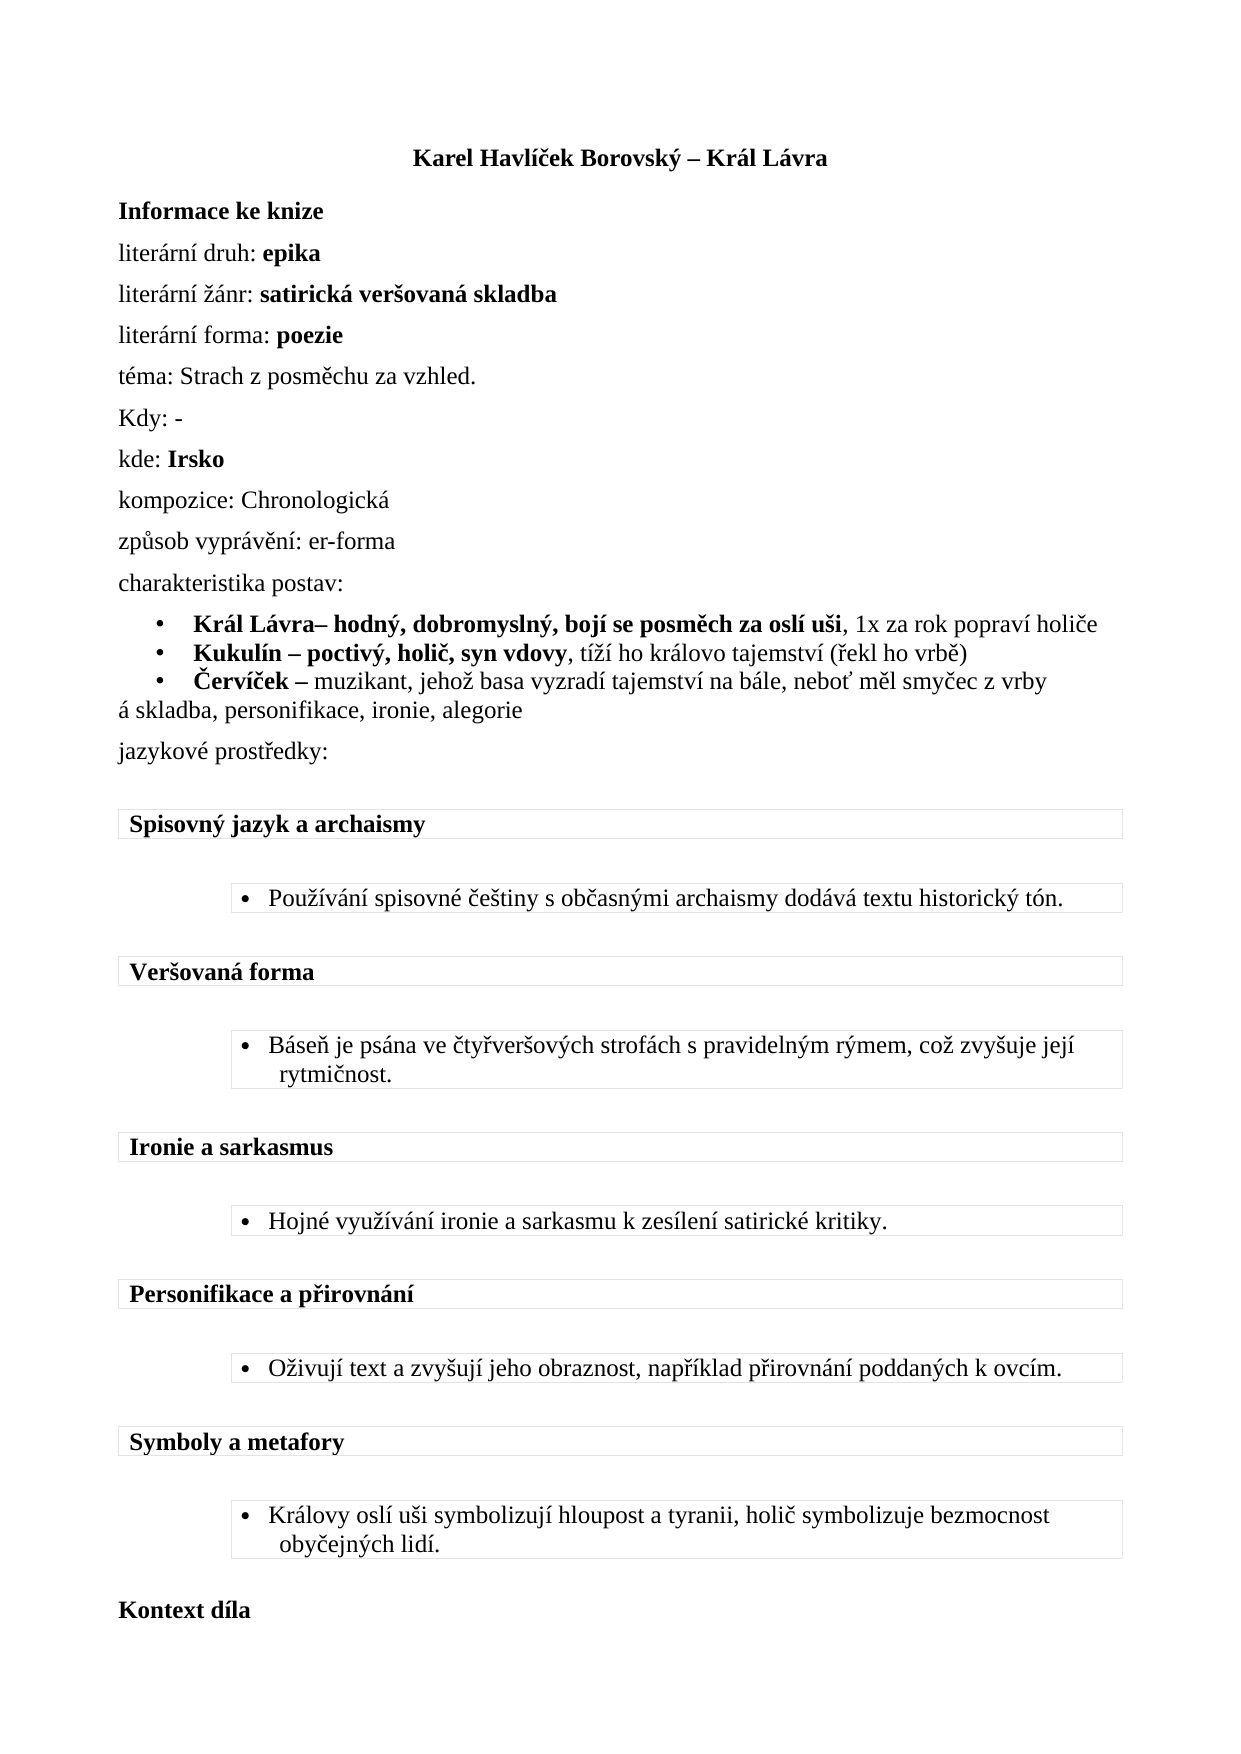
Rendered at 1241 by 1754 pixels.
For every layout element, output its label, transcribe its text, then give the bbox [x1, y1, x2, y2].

text á skladba, personifikace, ironie, alegorie [118, 695, 1122, 724]
text Kdy: - [118, 403, 1122, 431]
text kde: Irsko [118, 444, 1122, 473]
text Veršovaná forma [119, 957, 1122, 985]
text Personifikace a přirovnání [119, 1280, 1122, 1308]
list Hojné využívání ironie a sarkasmu k zesílení satirické kritiky. [232, 1206, 1122, 1235]
text Symboly a metafory [119, 1427, 1122, 1455]
text způsob vyprávění: er-forma [118, 526, 1122, 555]
text literární druh: epika [118, 238, 1122, 266]
text Kontext díla [118, 1595, 1122, 1624]
text téma: Strach z posměchu za vzhled. [118, 361, 1122, 390]
list Kukulín – poctivý, holič, syn vdovy, tíží ho královo tajemství (řekl ho vrbě) [156, 638, 1122, 666]
text Ironie a sarkasmus [119, 1133, 1122, 1161]
text literární forma: poezie [118, 320, 1122, 349]
subtitle Karel Havlíček Borovský – Král Lávra [118, 143, 1122, 172]
text jazykové prostředky: [118, 736, 1122, 765]
list Používání spisovné češtiny s občasnými archaismy dodává textu historický tón. [232, 884, 1122, 912]
text Spisovný jazyk a archaismy [119, 810, 1122, 838]
list Královy oslí uši symbolizují hloupost a tyranii, holič symbolizuje bezmocnost obyčejných lidí. [232, 1501, 1122, 1558]
text charakteristika postav: [118, 568, 1122, 596]
list Oživují text a zvyšují jeho obraznost, například přirovnání poddaných k ovcím. [232, 1354, 1122, 1382]
list Král Lávra– hodný, dobromyslný, bojí se posměch za oslí uši, 1x za rok popraví holiče [156, 609, 1122, 638]
text Informace ke knize [118, 196, 1122, 225]
list Červíček – muzikant, jehož basa vyzradí tajemství na bále, neboť měl smyčec z vrby [156, 666, 1122, 695]
text literární žánr: satirická veršovaná skladba [118, 279, 1122, 308]
list Báseň je psána ve čtyřveršových strofách s pravidelným rýmem, což zvyšuje její rytmičnost. [232, 1031, 1122, 1088]
text kompozice: Chronologická [118, 485, 1122, 514]
